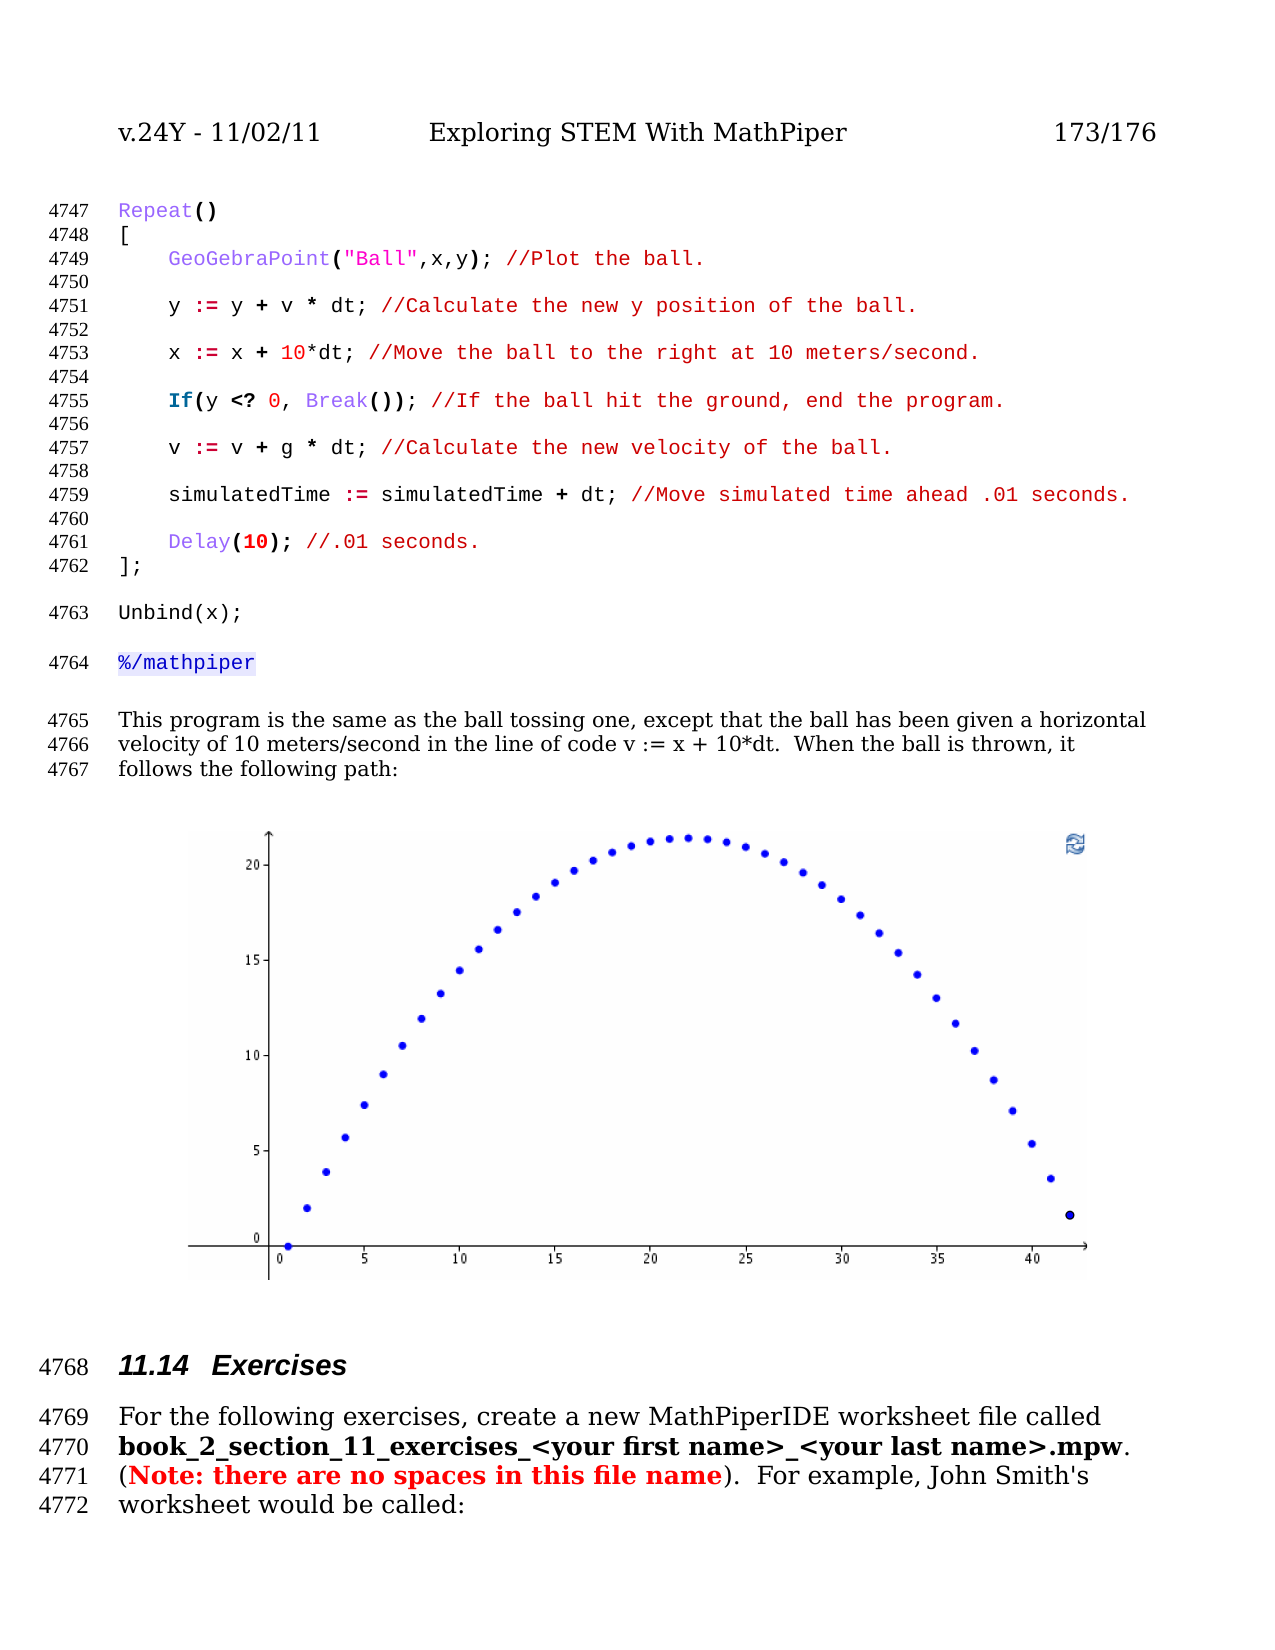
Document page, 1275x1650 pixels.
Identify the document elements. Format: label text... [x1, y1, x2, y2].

text If(y <? 0, Break()); //If the ball hit the ground, end the program. [118, 389, 1157, 413]
text Repeat() [118, 200, 1157, 224]
text Delay(10); //.01 seconds. [118, 531, 1157, 555]
text simulatedTime := simulatedTime + dt; //Move simulated time ahead .01 seconds. [118, 484, 1157, 508]
text Unbind(x); [118, 602, 1157, 626]
text %/mathpiper [118, 652, 1157, 676]
text GeoGebraPoint("Ball",x,y); //Plot the ball. [118, 248, 1157, 271]
text v := v + g * dt; //Calculate the new velocity of the ball. [118, 437, 1157, 461]
text x := x + 10*dt; //Move the ball to the right at 10 meters/second. [118, 342, 1157, 366]
text For the following exercises, create a new MathPiperIDE worksheet file called book_2_section_11_exercises_<your first name>_<your last name>.mpw. (Note: there are no spaces in this file name). For example, John Smith's worksheet would be called: [118, 1402, 1157, 1519]
subtitle Exercises [118, 1348, 1157, 1381]
text ]; [118, 555, 1157, 579]
text This program is the same as the ball tossing one, except that the ball has been given a horizontal velocity of 10 meters/second in the line of code v := x + 10*dt. When the ball is thrown, it follows the following path: [118, 708, 1157, 781]
text y := y + v * dt; //Calculate the new y position of the ball. [118, 295, 1157, 319]
picture [187, 831, 1088, 1280]
text [ [118, 224, 1157, 248]
